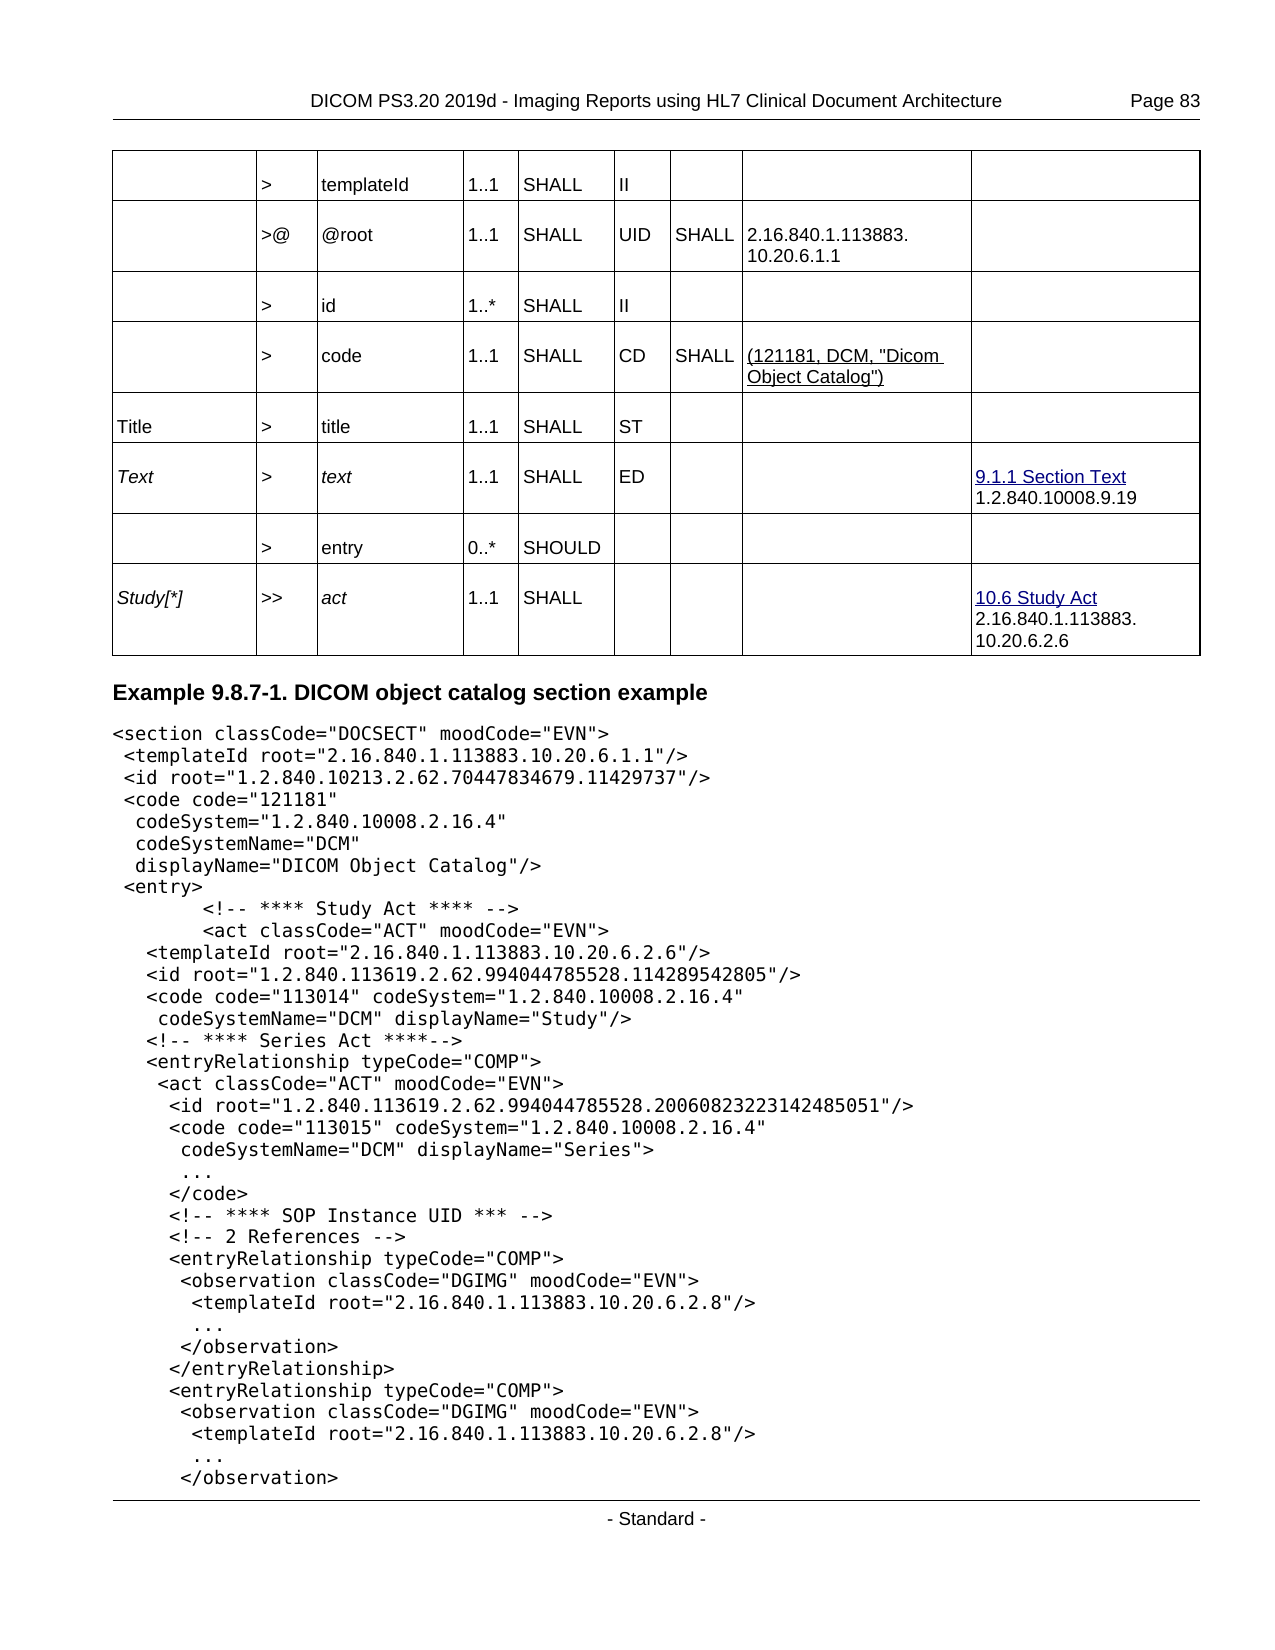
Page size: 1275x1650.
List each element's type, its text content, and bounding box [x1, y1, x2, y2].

table_cell [743, 443, 971, 513]
table_cell [113, 514, 256, 562]
table_cell code [318, 322, 463, 392]
table_cell [972, 322, 1199, 392]
table_cell 1..1 [464, 443, 518, 513]
table_cell > [257, 514, 317, 562]
table_cell title [318, 393, 463, 442]
table_cell SHALL [519, 322, 614, 392]
table_cell [671, 514, 742, 562]
table_cell 9.1.1 Section Text 1.2.840.10008.9.19 [972, 443, 1199, 513]
table_cell UID [615, 201, 670, 271]
table_cell [113, 151, 256, 200]
table_cell 1..1 [464, 564, 518, 655]
table_cell SHALL [519, 443, 614, 513]
table_cell > [257, 322, 317, 392]
table_cell [113, 272, 256, 321]
table_cell [615, 564, 670, 655]
table_cell SHALL [519, 151, 614, 200]
table_cell (121181, DCM, "Dicom Object Catalog") [743, 322, 971, 392]
table_cell > [257, 272, 317, 321]
table_cell >> [257, 564, 317, 655]
table_cell 1..1 [464, 201, 518, 271]
table_cell [113, 201, 256, 271]
table_cell SHALL [671, 322, 742, 392]
table_cell 1..1 [464, 322, 518, 392]
table_cell text [318, 443, 463, 513]
table_cell act [318, 564, 463, 655]
table_cell [113, 322, 256, 392]
table_cell II [615, 272, 670, 321]
table_cell 1..* [464, 272, 518, 321]
table_cell >@ [257, 201, 317, 271]
table_cell 0..* [464, 514, 518, 562]
table_cell 1..1 [464, 151, 518, 200]
table_cell [743, 272, 971, 321]
table_cell [972, 272, 1199, 321]
table_cell 10.6 Study Act 2.16.840.1.113883.​10.20.6.2.6 [972, 564, 1199, 655]
text <section classCode="DOCSECT" moodCode="EVN"> <templateId root="2.16.840.1.113883.10.20.6.1.1"/> <id root="1.2.840.10213.2.62.70447834679.11429737"/> <code code="121181" codeSystem="1.2.840.10008.2.16.4" codeSystemName="DCM" displayName="DICOM Object Catalog"/> <entry> <!-- **** Study Act **** --> <act classCode="ACT" moodCode="EVN"> <templateId root="2.16.840.1.113883.10.20.6.2.6"/> <id root="1.2.840.113619.2.62.994044785528.114289542805"/> <code code="113014" codeSystem="1.2.840.10008.2.16.4" codeSystemName="DCM" displayName="Study"/> <!-- **** Series Act ****--> <entryRelationship typeCode="COMP"> <act classCode="ACT" moodCode="EVN"> <id root="1.2.840.113619.2.62.994044785528.20060823223142485051"/> <code code="113015" codeSystem="1.2.840.10008.2.16.4" codeSystemName="DCM" displayName="Series"> ... </code> <!-- **** SOP Instance UID *** --> <!-- 2 References --> <entryRelationship typeCode="COMP"> <observation classCode="DGIMG" moodCode="EVN"> <templateId root="2.16.840.1.113883.10.20.6.2.8"/> ... </observation> </entryRelationship> <entryRelationship typeCode="COMP"> <observation classCode="DGIMG" moodCode="EVN"> <templateId root="2.16.840.1.113883.10.20.6.2.8"/> ... </observation> [112, 723, 1200, 1489]
table_cell Title [113, 393, 256, 442]
table_cell SHALL [519, 564, 614, 655]
table_cell [972, 514, 1199, 562]
table_cell [972, 393, 1199, 442]
table_cell ST [615, 393, 670, 442]
table_cell SHALL [519, 393, 614, 442]
table_cell ED [615, 443, 670, 513]
table_cell SHALL [519, 272, 614, 321]
table_cell [615, 514, 670, 562]
table_cell 1..1 [464, 393, 518, 442]
table_cell CD [615, 322, 670, 392]
table_cell entry [318, 514, 463, 562]
table_cell [671, 151, 742, 200]
table_cell [671, 443, 742, 513]
text Example 9.8.7-1. DICOM object catalog section example [112, 679, 1200, 705]
table_cell @root [318, 201, 463, 271]
table_cell SHOULD [519, 514, 614, 562]
table_cell [743, 564, 971, 655]
table_cell SHALL [671, 201, 742, 271]
table_cell > [257, 443, 317, 513]
table_cell > [257, 393, 317, 442]
table_cell [972, 151, 1199, 200]
table_cell [671, 393, 742, 442]
table_cell [743, 393, 971, 442]
table_cell Study[*] [113, 564, 256, 655]
table_cell Text [113, 443, 256, 513]
table_cell [743, 151, 971, 200]
table_cell [671, 564, 742, 655]
table_cell SHALL [519, 201, 614, 271]
table_cell II [615, 151, 670, 200]
table_cell 2.16.840.1.113883.​10.20.6.1.1 [743, 201, 971, 271]
table_cell [743, 514, 971, 562]
table_cell id [318, 272, 463, 321]
table_cell [972, 201, 1199, 271]
table_cell template​Id [318, 151, 463, 200]
table_cell [671, 272, 742, 321]
table_cell > [257, 151, 317, 200]
